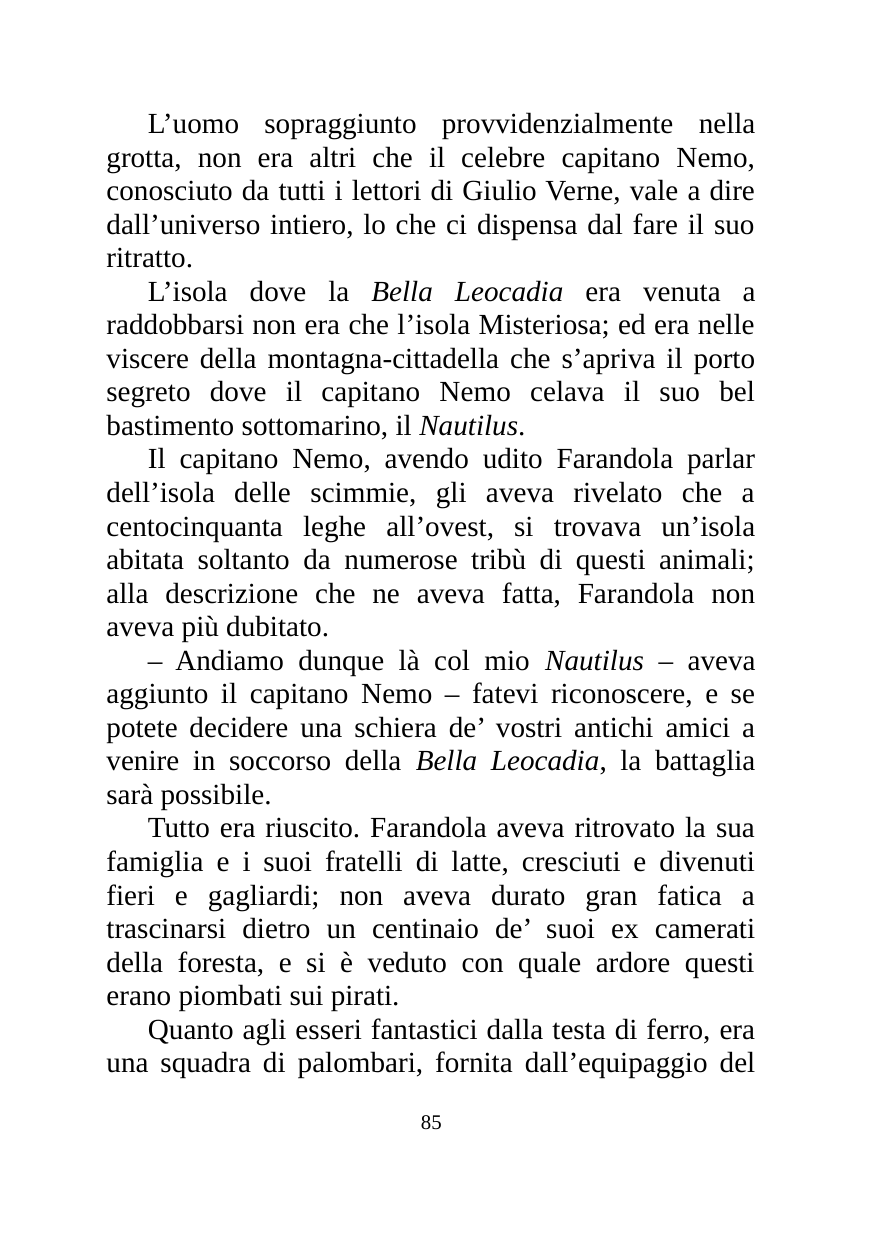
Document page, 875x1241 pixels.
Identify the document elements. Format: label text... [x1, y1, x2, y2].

text Il capitano Nemo, avendo udito Farandola parlar dell’isola delle scimmie, gli aveva rivelato che a centocinquanta leghe all’ovest, si trovava un’isola abitata soltanto da numerose tribù di questi animali; alla descrizione che ne aveva fatta, Farandola non aveva più dubitato. [106, 442, 756, 643]
text Quanto agli esseri fantastici dalla testa di ferro, era una squadra di palombari, fornita dall’equipaggio del [106, 1012, 756, 1079]
text Tutto era riuscito. Farandola aveva ritrovato la sua famiglia e i suoi fratelli di latte, cresciuti e divenuti fieri e gagliardi; non aveva durato gran fatica a trascinarsi dietro un centinaio de’ suoi ex camerati della foresta, e si è veduto con quale ardore questi erano piombati sui pirati. [106, 811, 756, 1012]
text – Andiamo dunque là col mio Nautilus – aveva aggiunto il capitano Nemo – fatevi riconoscere, e se potete decidere una schiera de’ vostri antichi amici a venire in soccorso della Bella Leocadia, la battaglia sarà possibile. [106, 643, 756, 811]
text L’uomo sopraggiunto provvidenzialmente nella grotta, non era altri che il celebre capitano Nemo, conosciuto da tutti i lettori di Giulio Verne, vale a dire dall’universo intiero, lo che ci dispensa dal fare il suo ritratto. [106, 106, 756, 274]
text L’isola dove la Bella Leocadia era venuta a raddobbarsi non era che l’isola Misteriosa; ed era nelle viscere della montagna-cittadella che s’apriva il porto segreto dove il capitano Nemo celava il suo bel bastimento sottomarino, il Nautilus. [106, 274, 756, 442]
